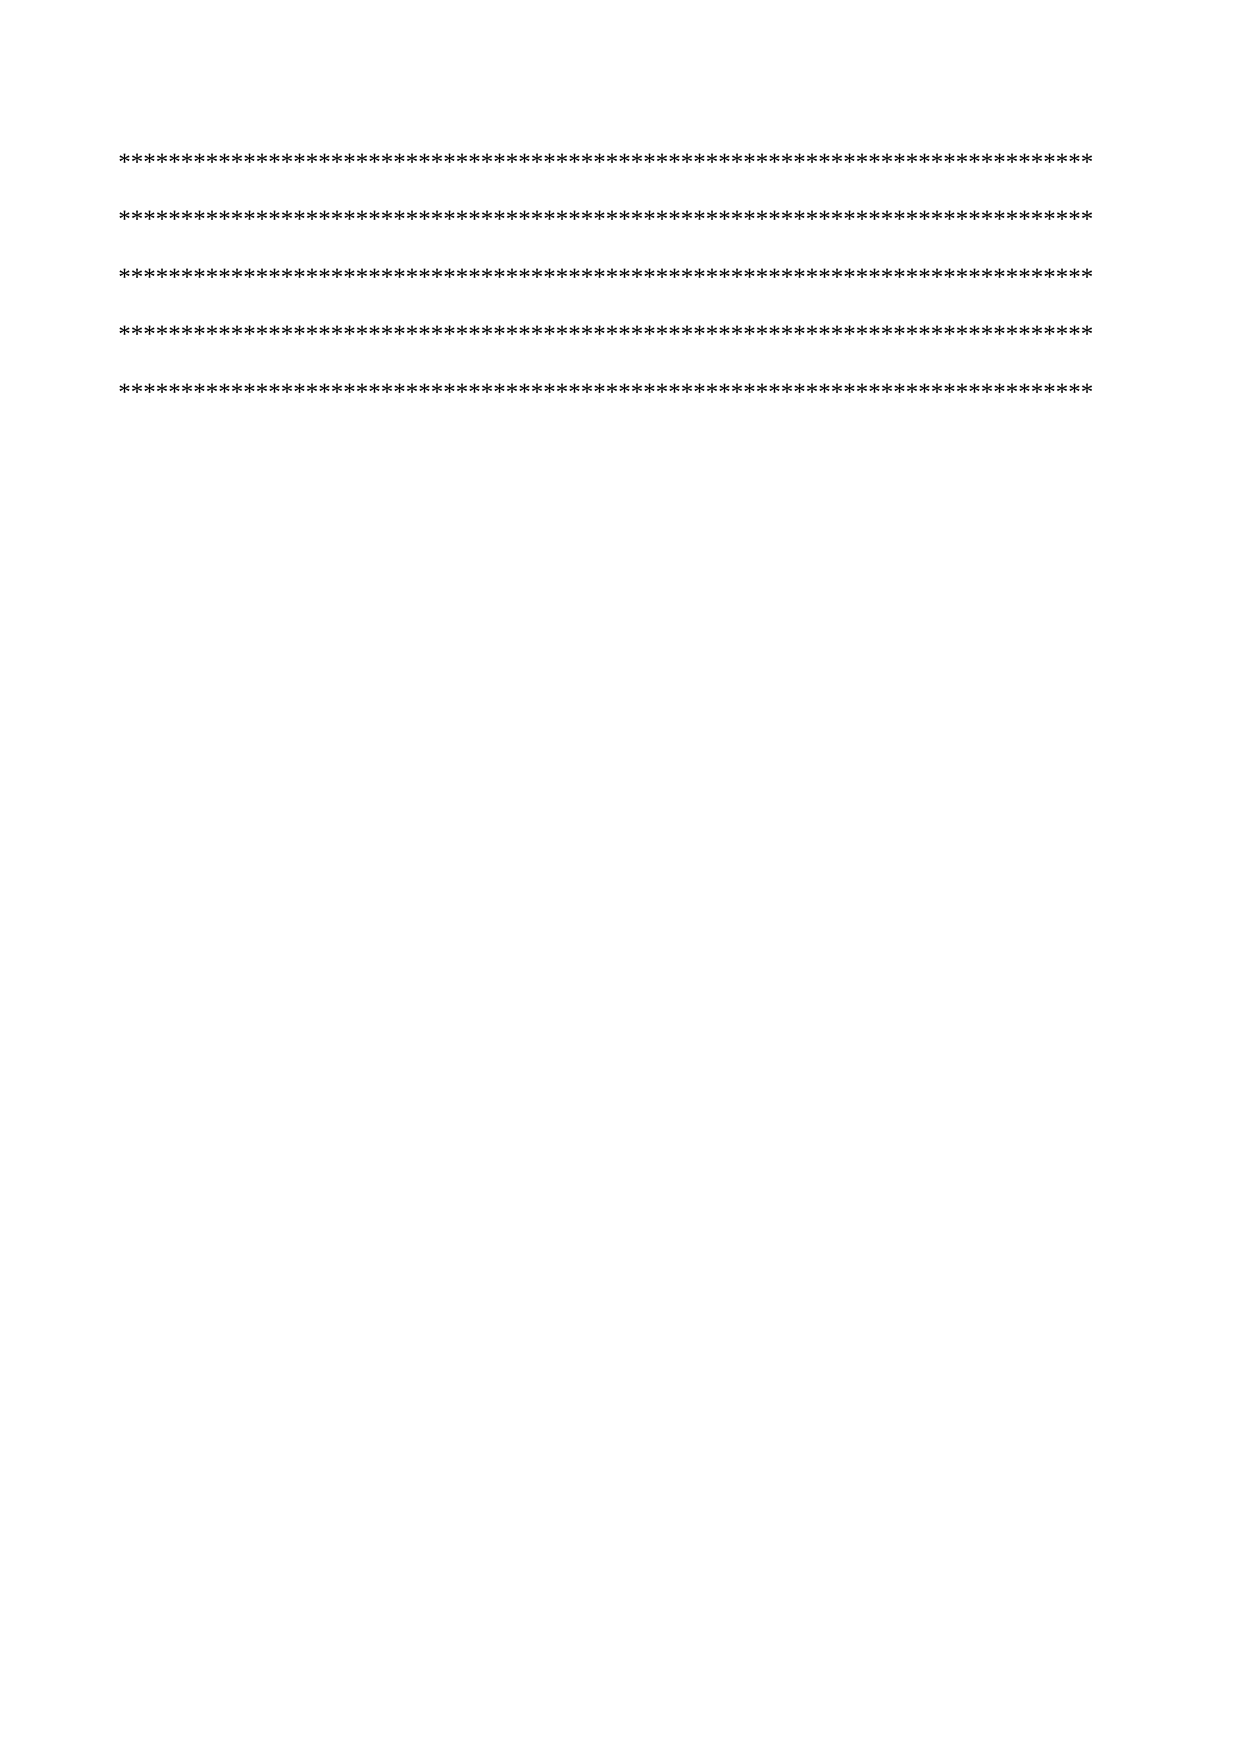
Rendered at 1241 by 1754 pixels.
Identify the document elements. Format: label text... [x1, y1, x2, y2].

text ****************************************************************************** [118, 147, 1122, 176]
text ****************************************************************************** [118, 204, 1122, 233]
text ****************************************************************************** [118, 262, 1122, 291]
text ****************************************************************************** [118, 319, 1122, 348]
text ****************************************************************************** [118, 377, 1122, 406]
